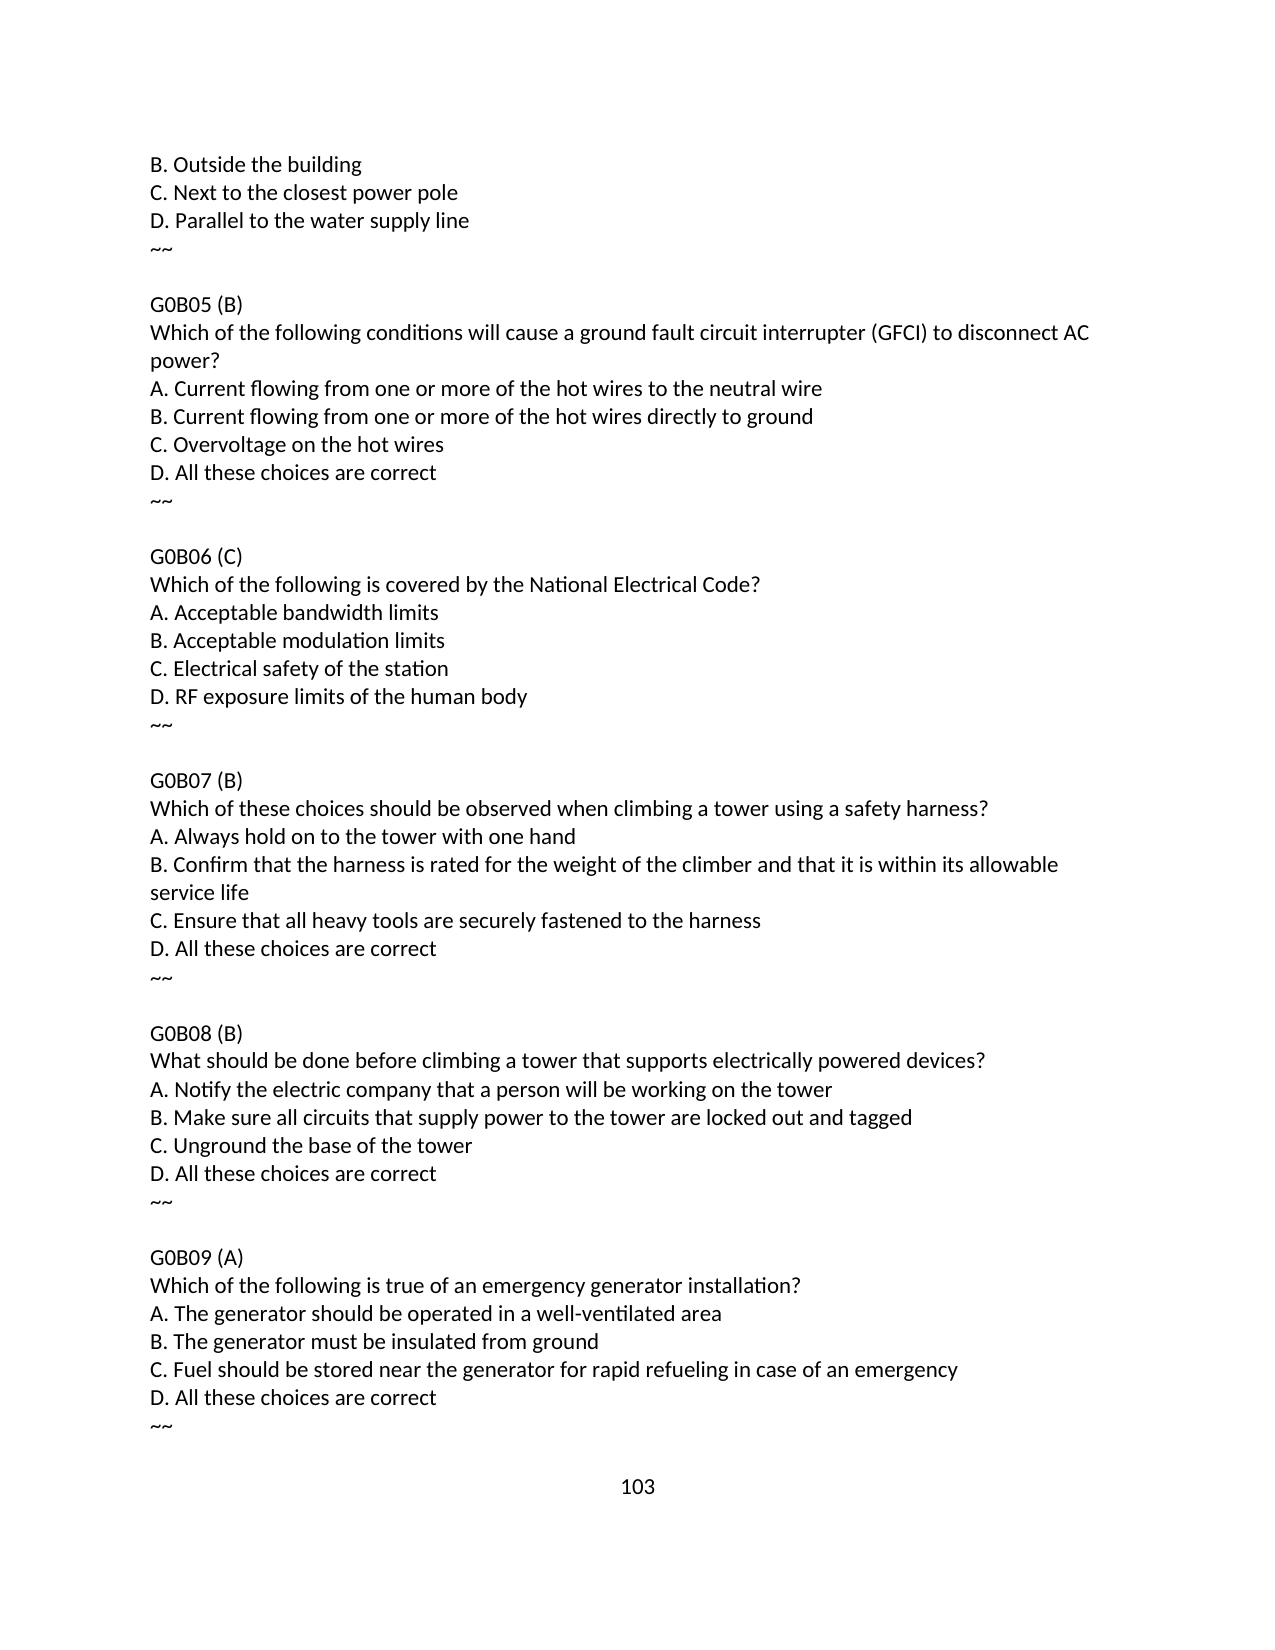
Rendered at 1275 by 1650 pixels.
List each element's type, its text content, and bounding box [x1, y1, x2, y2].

text C. Fuel should be stored near the generator for rapid refueling in case of an emergency [150, 1355, 1125, 1383]
text Which of the following is covered by the National Electrical Code? [150, 570, 1125, 598]
text B. Confirm that the harness is rated for the weight of the climber and that it is within its allowable service life [150, 851, 1125, 907]
text D. All these choices are correct [150, 458, 1125, 486]
text B. Current flowing from one or more of the hot wires directly to ground [150, 402, 1125, 430]
text ~~ [150, 234, 1125, 262]
text A. The generator should be operated in a well-ventilated area [150, 1299, 1125, 1327]
text A. Acceptable bandwidth limits [150, 598, 1125, 626]
text G0B09 (A) [150, 1243, 1125, 1271]
text G0B07 (B) [150, 766, 1125, 794]
text D. All these choices are correct [150, 934, 1125, 963]
text B. Outside the building [150, 150, 1125, 178]
text G0B06 (C) [150, 542, 1125, 570]
text B. Acceptable modulation limits [150, 626, 1125, 654]
text What should be done before climbing a tower that supports electrically powered devices? [150, 1047, 1125, 1075]
text C. Unground the base of the tower [150, 1131, 1125, 1159]
text G0B08 (B) [150, 1019, 1125, 1047]
text ~~ [150, 486, 1125, 514]
text ~~ [150, 1411, 1125, 1439]
text C. Overvoltage on the hot wires [150, 430, 1125, 458]
text ~~ [150, 1187, 1125, 1215]
text C. Next to the closest power pole [150, 178, 1125, 206]
text B. The generator must be insulated from ground [150, 1327, 1125, 1355]
text Which of the following conditions will cause a ground fault circuit interrupter (GFCI) to disconnect AC power? [150, 318, 1125, 374]
text G0B05 (B) [150, 290, 1125, 318]
text A. Notify the electric company that a person will be working on the tower [150, 1075, 1125, 1103]
text A. Always hold on to the tower with one hand [150, 822, 1125, 851]
text D. All these choices are correct [150, 1159, 1125, 1187]
text D. RF exposure limits of the human body [150, 682, 1125, 710]
text Which of the following is true of an emergency generator installation? [150, 1271, 1125, 1299]
text C. Ensure that all heavy tools are securely fastened to the harness [150, 907, 1125, 934]
text D. Parallel to the water supply line [150, 206, 1125, 234]
text C. Electrical safety of the station [150, 654, 1125, 682]
text Which of these choices should be observed when climbing a tower using a safety harness? [150, 794, 1125, 822]
text ~~ [150, 710, 1125, 738]
text D. All these choices are correct [150, 1383, 1125, 1411]
text ~~ [150, 963, 1125, 991]
text B. Make sure all circuits that supply power to the tower are locked out and tagged [150, 1103, 1125, 1131]
text A. Current flowing from one or more of the hot wires to the neutral wire [150, 374, 1125, 402]
